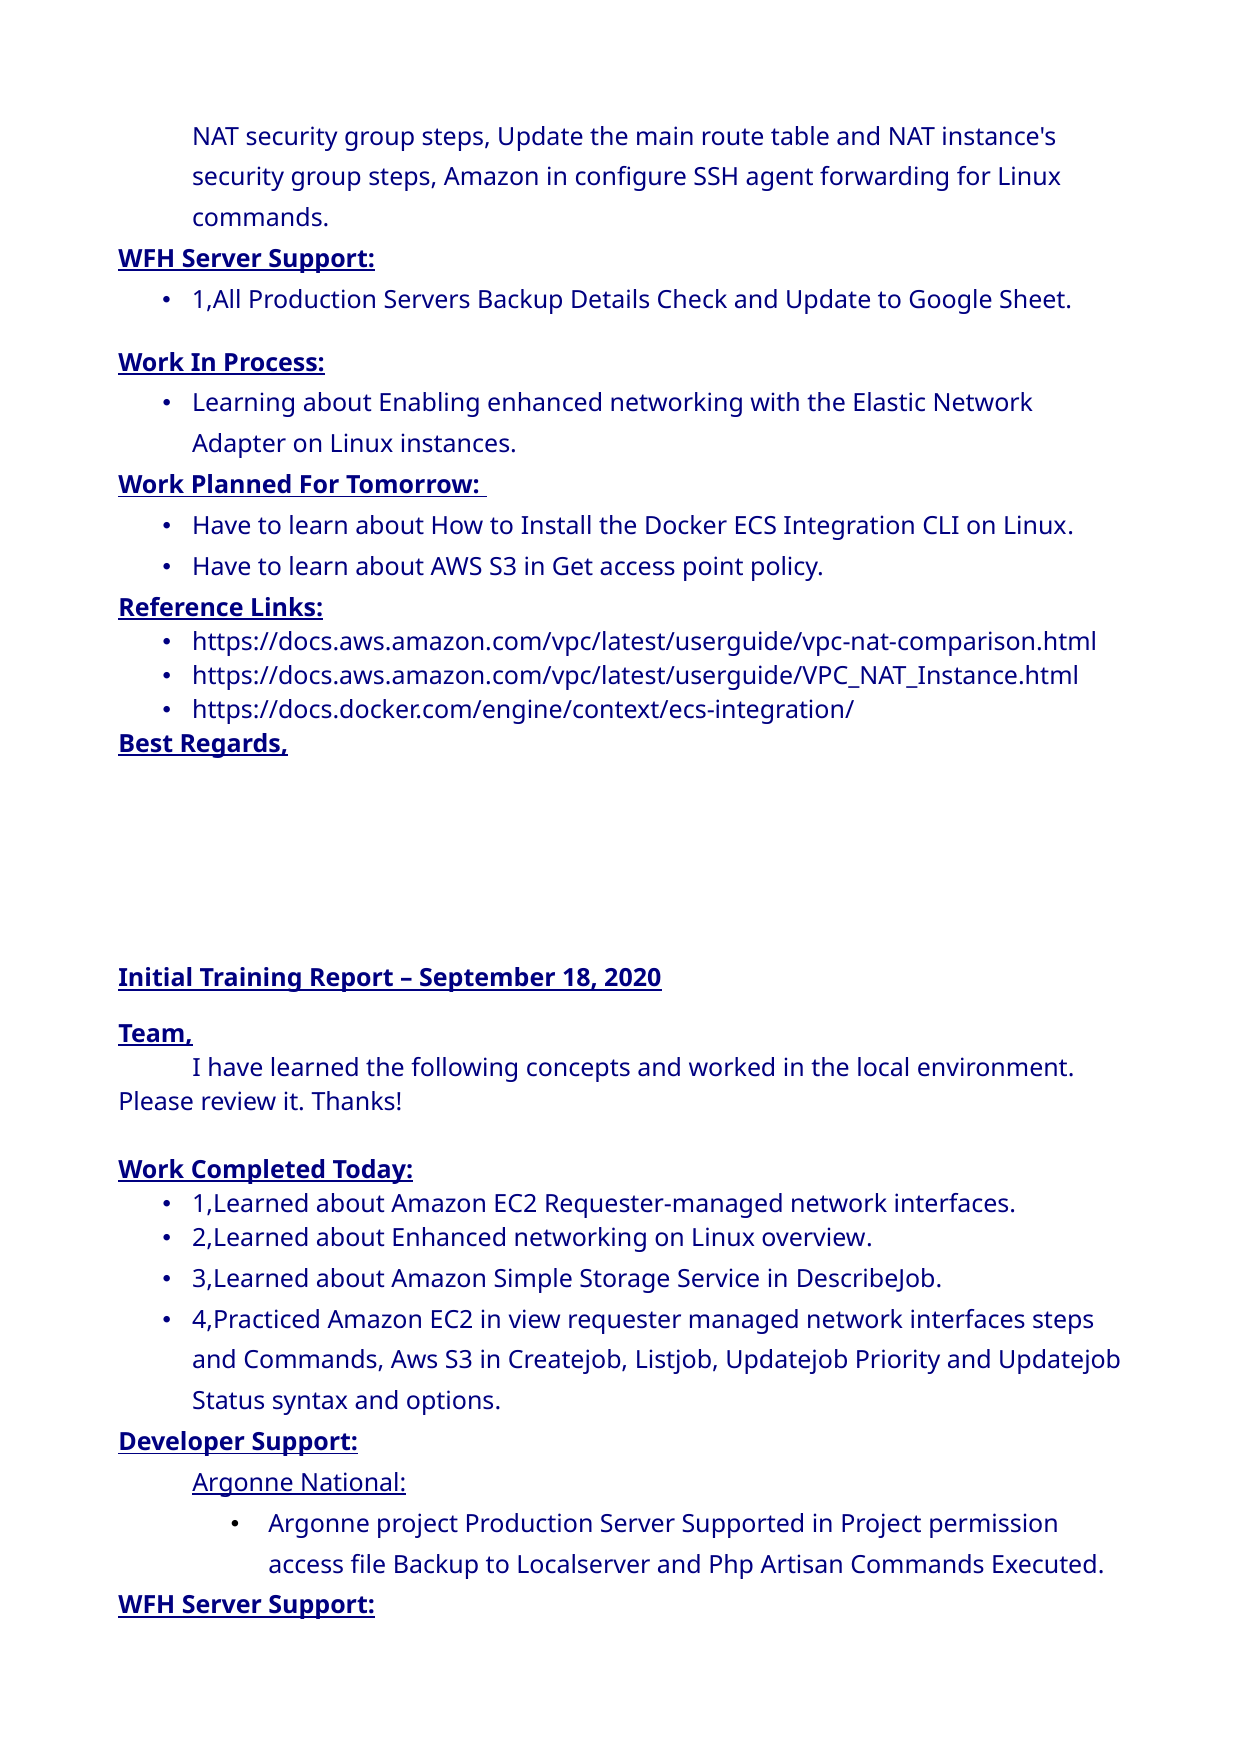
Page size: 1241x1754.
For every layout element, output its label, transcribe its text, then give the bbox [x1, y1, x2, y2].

text Developer Support: [118, 1424, 1122, 1458]
text WFH Server Support: [118, 1587, 1122, 1621]
text Argonne National: [118, 1465, 1122, 1499]
text Team, [118, 1015, 1122, 1049]
list 3,Learned about Amazon Simple Storage Service in DescribeJob. [162, 1261, 1122, 1294]
text Work In Process: [118, 344, 1122, 378]
list https://docs.aws.amazon.com/vpc/latest/userguide/VPC_NAT_Instance.html [162, 657, 1122, 691]
list 4,Practiced Amazon EC2 in view requester managed network interfaces steps and Commands, Aws S3 in Createjob, Listjob, Updatejob Priority and Updatejob Status syntax and options. [162, 1301, 1122, 1417]
text WFH Server Support: [118, 241, 1122, 275]
text Best Regards, [118, 726, 1122, 759]
list Argonne project Production Server Supported in Project permission access file Backup to Localserver and Php Artisan Commands Executed. [231, 1506, 1122, 1580]
text Work Planned For Tomorrow: [118, 467, 1122, 501]
list 2,Learned about Enhanced networking on Linux overview. [162, 1220, 1122, 1254]
list https://docs.docker.com/engine/context/ecs-integration/ [162, 691, 1122, 726]
text Initial Training Report – September 18, 2020 [118, 960, 1122, 994]
list Learning about Enabling enhanced networking with the Elastic Network Adapter on Linux instances. [162, 385, 1122, 460]
list 1,Learned about Amazon EC2 Requester-managed network interfaces. [162, 1186, 1122, 1220]
list https://docs.aws.amazon.com/vpc/latest/userguide/vpc-nat-comparison.html [162, 623, 1122, 657]
list NAT security group steps, Update the main route table and NAT instance's security group steps, Amazon in configure SSH agent forwarding for Linux commands. [162, 118, 1122, 234]
text Reference Links: [118, 589, 1122, 623]
subtitle 1,All Production Servers Backup Details Check and Update to Google Sheet. [162, 281, 1122, 316]
text Work Completed Today: [118, 1152, 1122, 1186]
text I have learned the following concepts and worked in the local environment. Please review it. Thanks! [118, 1049, 1122, 1117]
list Have to learn about AWS S3 in Get access point policy. [162, 548, 1122, 582]
list Have to learn about How to Install the Docker ECS Integration CLI on Linux. [162, 508, 1122, 542]
